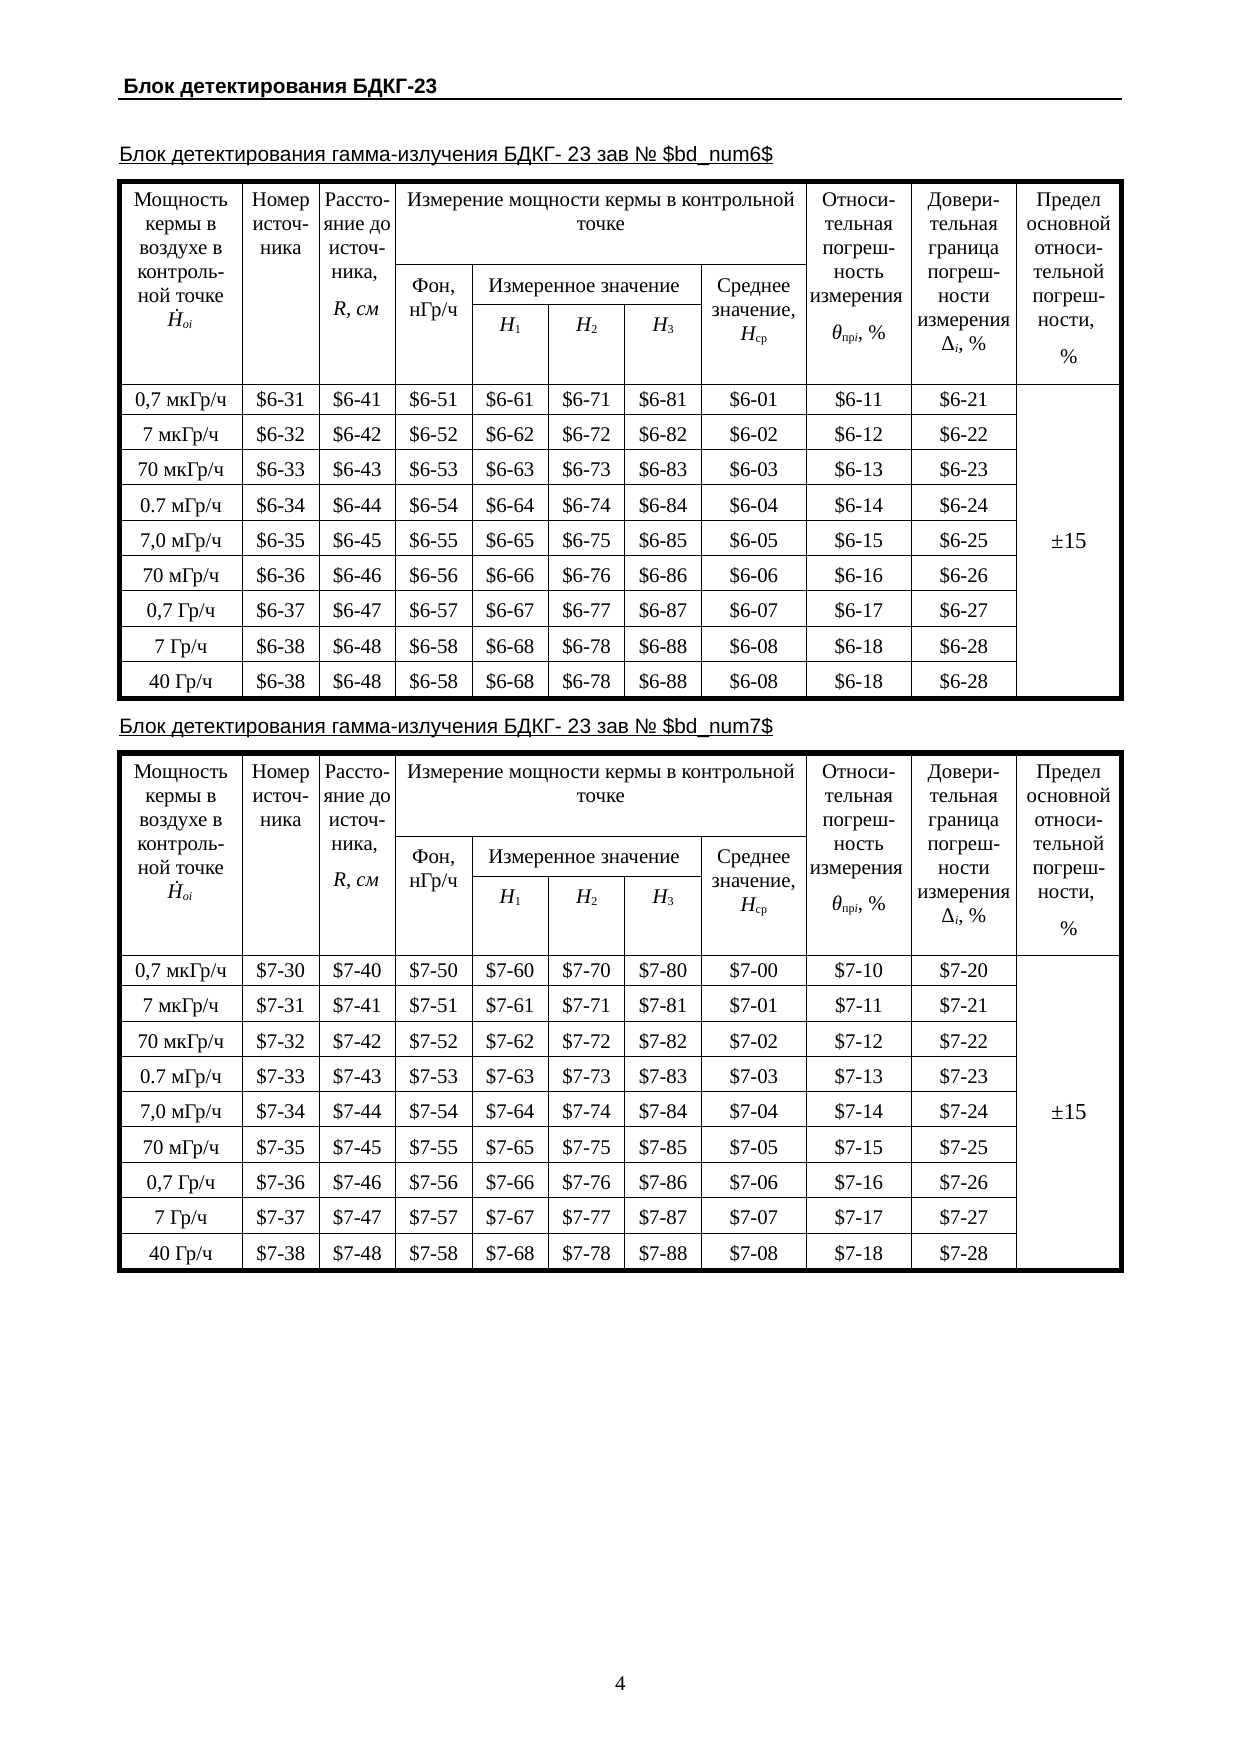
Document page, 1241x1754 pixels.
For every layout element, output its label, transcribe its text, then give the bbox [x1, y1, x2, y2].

table_cell Предел основной относи-тельной погреш-ности, % [1017, 184, 1119, 383]
table_cell $6-88 [625, 627, 701, 661]
table_cell $6-08 [702, 627, 806, 661]
table_cell $6-28 [912, 662, 1016, 696]
table_cell $7-65 [473, 1127, 548, 1162]
table_cell $7-81 [625, 986, 701, 1021]
table_cell $7-30 [243, 956, 319, 985]
table_cell $6-81 [625, 385, 701, 414]
table_cell $6-72 [549, 415, 624, 449]
table_cell $6-86 [625, 556, 701, 590]
table_cell $6-78 [549, 662, 624, 696]
table_cell $6-08 [702, 662, 806, 696]
table_cell $6-66 [473, 556, 548, 590]
table_cell Измеренное значение [473, 265, 701, 304]
table_cell $6-34 [243, 485, 319, 519]
table_cell $6-41 [320, 385, 395, 414]
table_cell 40 Гр/ч [122, 662, 242, 696]
table_cell $6-37 [243, 591, 319, 626]
table_cell $6-43 [320, 450, 395, 484]
table_cell $6-38 [243, 662, 319, 696]
table_cell $7-62 [473, 1022, 548, 1056]
table_cell H1 [473, 877, 548, 955]
table_header Блок детектирования гамма-излучения БДКГ- 23 зав № $bd_num7$ [119, 701, 1121, 750]
table_cell $7-55 [396, 1127, 472, 1162]
table_cell $7-87 [625, 1198, 701, 1232]
table_cell $6-87 [625, 591, 701, 626]
table_cell $6-83 [625, 450, 701, 484]
table_cell $6-35 [243, 521, 319, 555]
table_cell $7-23 [912, 1057, 1016, 1091]
table_cell Рассто-яние до источ-ника, R, см [320, 184, 395, 383]
table_cell $7-76 [549, 1163, 624, 1197]
table_cell Мощность кермы в воздухе в контроль-ной точке Ḣoi [122, 756, 242, 955]
table_cell $6-01 [702, 385, 806, 414]
table_cell H1 [473, 305, 548, 383]
table_cell $7-58 [396, 1234, 472, 1268]
table_cell $6-14 [807, 485, 911, 519]
table_cell $6-52 [396, 415, 472, 449]
table_cell $6-13 [807, 450, 911, 484]
table_cell $6-78 [549, 627, 624, 661]
table_cell $6-75 [549, 521, 624, 555]
table_cell Довери-тельная граница погреш-ности измерения Δi, % [912, 184, 1016, 383]
table_cell $6-24 [912, 485, 1016, 519]
table_cell $7-70 [549, 956, 624, 985]
table_cell $7-73 [549, 1057, 624, 1091]
table_cell $6-23 [912, 450, 1016, 484]
table_cell $7-08 [702, 1234, 806, 1268]
table_cell $7-80 [625, 956, 701, 985]
table_cell 0.7 мГр/ч [122, 1057, 242, 1091]
table_cell $6-73 [549, 450, 624, 484]
table_cell $6-48 [320, 662, 395, 696]
table_cell $7-64 [473, 1092, 548, 1126]
table_cell $7-20 [912, 956, 1016, 985]
table_cell $7-43 [320, 1057, 395, 1091]
table_cell $6-71 [549, 385, 624, 414]
table_cell $6-48 [320, 627, 395, 661]
table_cell $6-88 [625, 662, 701, 696]
table_cell $6-32 [243, 415, 319, 449]
table_cell $6-57 [396, 591, 472, 626]
table_cell 0,7 мкГр/ч [122, 385, 242, 414]
table_cell Среднее значение, Hср [702, 265, 806, 383]
table_cell $7-71 [549, 986, 624, 1021]
table_cell 0,7 Гр/ч [122, 1163, 242, 1197]
table_cell $7-12 [807, 1022, 911, 1056]
table_cell $6-26 [912, 556, 1016, 590]
table_cell $7-50 [396, 956, 472, 985]
table_cell $6-16 [807, 556, 911, 590]
table_cell $7-47 [320, 1198, 395, 1232]
table_cell $7-25 [912, 1127, 1016, 1162]
table_cell $7-21 [912, 986, 1016, 1021]
table_cell 40 Гр/ч [122, 1234, 242, 1268]
table_cell $7-86 [625, 1163, 701, 1197]
table_cell $7-11 [807, 986, 911, 1021]
table_cell $6-54 [396, 485, 472, 519]
table_cell $6-03 [702, 450, 806, 484]
table_cell $7-53 [396, 1057, 472, 1091]
table_cell $7-17 [807, 1198, 911, 1232]
table_cell $7-60 [473, 956, 548, 985]
table_cell 7,0 мГр/ч [122, 1092, 242, 1126]
table_cell $6-11 [807, 385, 911, 414]
table_cell $6-15 [807, 521, 911, 555]
table_cell $7-83 [625, 1057, 701, 1091]
table_cell 70 мкГр/ч [122, 450, 242, 484]
table_cell $7-51 [396, 986, 472, 1021]
table_cell H2 [549, 305, 624, 383]
table_cell $6-82 [625, 415, 701, 449]
table_cell 7 мкГр/ч [122, 415, 242, 449]
table_cell $6-18 [807, 627, 911, 661]
table_cell Относи-тельная погреш-ность измерения θпрi, % [807, 756, 911, 955]
table_cell $7-88 [625, 1234, 701, 1268]
table_cell Измеренное значение [473, 837, 701, 876]
table_cell $7-34 [243, 1092, 319, 1126]
table_cell $6-04 [702, 485, 806, 519]
table_cell 7 Гр/ч [122, 1198, 242, 1232]
table_cell $7-74 [549, 1092, 624, 1126]
table_cell $6-45 [320, 521, 395, 555]
table_cell Номер источ-ника [243, 184, 319, 383]
table_cell $7-78 [549, 1234, 624, 1268]
table_cell $6-63 [473, 450, 548, 484]
table_cell Номер источ-ника [243, 756, 319, 955]
table_cell $7-75 [549, 1127, 624, 1162]
table_cell $6-12 [807, 415, 911, 449]
table_cell $6-67 [473, 591, 548, 626]
table_cell $7-72 [549, 1022, 624, 1056]
table_cell $6-51 [396, 385, 472, 414]
table_cell $6-33 [243, 450, 319, 484]
table_cell $6-21 [912, 385, 1016, 414]
table_cell ±15 [1017, 956, 1119, 1268]
table_cell $6-27 [912, 591, 1016, 626]
table_cell $7-16 [807, 1163, 911, 1197]
table_cell $6-68 [473, 627, 548, 661]
table_cell $7-42 [320, 1022, 395, 1056]
table_cell $7-01 [702, 986, 806, 1021]
table_cell $6-62 [473, 415, 548, 449]
table_cell Фон, нГр/ч [396, 837, 472, 955]
table_cell $7-56 [396, 1163, 472, 1197]
table_cell $7-07 [702, 1198, 806, 1232]
table_cell $6-38 [243, 627, 319, 661]
table_cell $6-28 [912, 627, 1016, 661]
table_cell $7-35 [243, 1127, 319, 1162]
table_cell $7-26 [912, 1163, 1016, 1197]
table_cell $6-46 [320, 556, 395, 590]
table_cell H3 [625, 877, 701, 955]
table_cell $6-05 [702, 521, 806, 555]
table_cell $7-33 [243, 1057, 319, 1091]
table_cell $7-03 [702, 1057, 806, 1091]
table_cell $7-52 [396, 1022, 472, 1056]
table_cell $7-36 [243, 1163, 319, 1197]
table_cell $7-24 [912, 1092, 1016, 1126]
table_cell 70 мкГр/ч [122, 1022, 242, 1056]
table_cell $6-55 [396, 521, 472, 555]
table_cell Фон, нГр/ч [396, 265, 472, 383]
table_cell Среднее значение, Hср [702, 837, 806, 955]
table_cell $7-13 [807, 1057, 911, 1091]
table_cell $6-06 [702, 556, 806, 590]
table_cell $7-05 [702, 1127, 806, 1162]
table_cell Относи-тельная погреш-ность измерения θпрi, % [807, 184, 911, 383]
table_header Блок детектирования гамма-излучения БДКГ- 23 зав № $bd_num6$ [119, 130, 1121, 179]
table_cell $7-68 [473, 1234, 548, 1268]
table_cell Измерение мощности кермы в контрольной точке [396, 756, 806, 836]
table_cell $7-38 [243, 1234, 319, 1268]
table_cell $7-46 [320, 1163, 395, 1197]
table_cell $6-07 [702, 591, 806, 626]
table_cell $6-53 [396, 450, 472, 484]
table_cell $7-06 [702, 1163, 806, 1197]
table_cell $6-25 [912, 521, 1016, 555]
table_cell Мощность кермы в воздухе в контроль-ной точке Ḣoi [122, 184, 242, 383]
table_cell $6-74 [549, 485, 624, 519]
table_cell $6-42 [320, 415, 395, 449]
table_cell $6-65 [473, 521, 548, 555]
table_cell Измерение мощности кермы в контрольной точке [396, 184, 806, 264]
table_cell $6-58 [396, 627, 472, 661]
table_cell $6-31 [243, 385, 319, 414]
table_cell $7-57 [396, 1198, 472, 1232]
table_cell 7,0 мГр/ч [122, 521, 242, 555]
table_cell 70 мГр/ч [122, 1127, 242, 1162]
table_cell $7-67 [473, 1198, 548, 1232]
table_cell $6-68 [473, 662, 548, 696]
table_cell $7-31 [243, 986, 319, 1021]
table_cell $7-18 [807, 1234, 911, 1268]
table_cell 0.7 мГр/ч [122, 485, 242, 519]
table_cell $6-22 [912, 415, 1016, 449]
table_cell $7-32 [243, 1022, 319, 1056]
table_cell $6-64 [473, 485, 548, 519]
table_cell $7-44 [320, 1092, 395, 1126]
table_cell H2 [549, 877, 624, 955]
table_cell $7-28 [912, 1234, 1016, 1268]
table_cell 0,7 мкГр/ч [122, 956, 242, 985]
table_cell $7-40 [320, 956, 395, 985]
table_cell $7-15 [807, 1127, 911, 1162]
table_cell Предел основной относи-тельной погреш-ности, % [1017, 756, 1119, 955]
table_cell 7 Гр/ч [122, 627, 242, 661]
table_cell $7-14 [807, 1092, 911, 1126]
table_cell $6-56 [396, 556, 472, 590]
table_cell $6-36 [243, 556, 319, 590]
table_cell $6-17 [807, 591, 911, 626]
table_cell $7-37 [243, 1198, 319, 1232]
table_cell Рассто-яние до источ-ника, R, см [320, 756, 395, 955]
table_cell $6-02 [702, 415, 806, 449]
table_cell $7-27 [912, 1198, 1016, 1232]
table_cell $7-48 [320, 1234, 395, 1268]
table_cell $6-85 [625, 521, 701, 555]
table_cell $6-47 [320, 591, 395, 626]
table_cell $6-77 [549, 591, 624, 626]
table_cell $6-84 [625, 485, 701, 519]
table_cell $7-10 [807, 956, 911, 985]
table_cell $7-85 [625, 1127, 701, 1162]
table_cell $7-41 [320, 986, 395, 1021]
table_cell $7-77 [549, 1198, 624, 1232]
table_cell $7-22 [912, 1022, 1016, 1056]
table_cell $6-58 [396, 662, 472, 696]
table_cell 7 мкГр/ч [122, 986, 242, 1021]
table_cell $7-04 [702, 1092, 806, 1126]
table_cell $6-44 [320, 485, 395, 519]
table_cell $7-45 [320, 1127, 395, 1162]
table_cell 0,7 Гр/ч [122, 591, 242, 626]
table_cell $7-66 [473, 1163, 548, 1197]
table_cell $7-00 [702, 956, 806, 985]
table_cell $7-02 [702, 1022, 806, 1056]
table_cell $7-82 [625, 1022, 701, 1056]
table_cell ±15 [1017, 385, 1119, 696]
table_cell $7-61 [473, 986, 548, 1021]
table_cell $7-63 [473, 1057, 548, 1091]
table_cell $6-61 [473, 385, 548, 414]
table_cell H3 [625, 305, 701, 383]
table_cell Довери-тельная граница погреш-ности измерения Δi, % [912, 756, 1016, 955]
table_cell $7-84 [625, 1092, 701, 1126]
table_cell $6-18 [807, 662, 911, 696]
table_cell $7-54 [396, 1092, 472, 1126]
table_cell 70 мГр/ч [122, 556, 242, 590]
table_cell $6-76 [549, 556, 624, 590]
